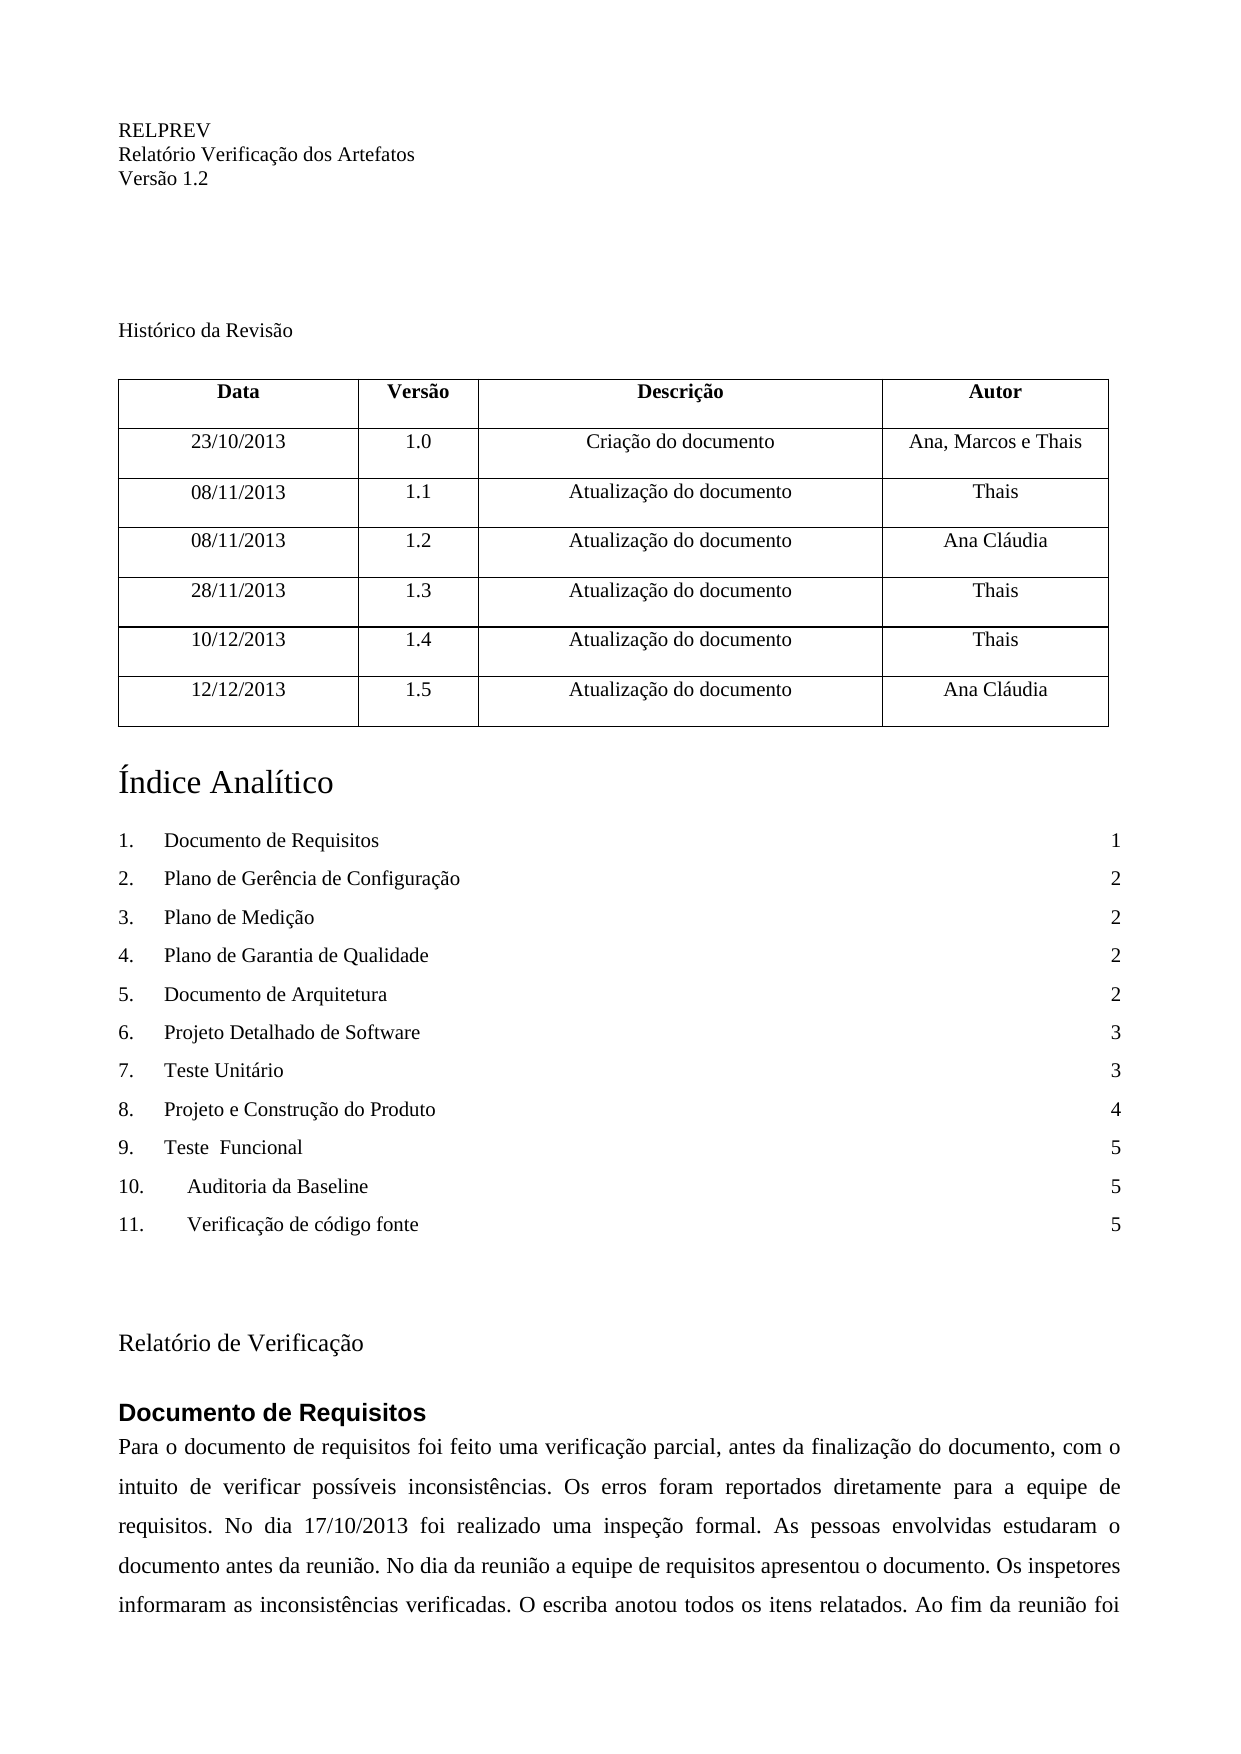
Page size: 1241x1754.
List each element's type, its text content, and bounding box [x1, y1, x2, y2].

text 2. Plano de Gerência de Configuração 2 [118, 863, 1122, 891]
table_cell Atualização do documento [479, 479, 882, 527]
table_cell 1.3 [359, 578, 478, 626]
table_cell 1.2 [359, 528, 478, 577]
text Índice Analítico [118, 763, 1122, 801]
table_cell 10/12/2013 [119, 628, 358, 676]
table_header Descrição [479, 380, 882, 428]
table_cell Thais [883, 479, 1108, 527]
table_header Versão [359, 380, 478, 428]
subtitle Documento de Requisitos [118, 1398, 1122, 1427]
text Relatório Verificação dos Artefatos [118, 142, 1122, 166]
text Relatório de Verificação [118, 1328, 1122, 1357]
text 10. Auditoria da Baseline 5 [118, 1171, 1122, 1199]
text 3. Plano de Medição 2 [118, 902, 1122, 930]
table_cell Ana Cláudia [883, 677, 1108, 726]
table_cell 1.0 [359, 429, 478, 478]
table_cell 28/11/2013 [119, 578, 358, 626]
text 6. Projeto Detalhado de Software 3 [118, 1017, 1122, 1045]
table_cell 08/11/2013 [119, 528, 358, 577]
text 9. Teste Funcional 5 [118, 1132, 1122, 1161]
table_cell 12/12/2013 [119, 677, 358, 726]
table_cell Ana Cláudia [883, 528, 1108, 577]
table_cell Thais [883, 578, 1108, 626]
text Para o documento de requisitos foi feito uma verificação parcial, antes da finalização do documento, com o intuito de verificar possíveis inconsistências. Os erros foram reportados diretamente para a equipe de requisitos. No dia 17/10/2013 foi realizado uma inspeção formal. As pessoas envolvidas estudaram o documento antes da reunião. No dia da reunião a equipe de requisitos apresentou o documento. Os inspetores informaram as inconsistências verificadas. O escriba anotou todos os itens relatados. Ao fim da reunião foi [118, 1433, 1122, 1618]
table_cell Atualização do documento [479, 578, 882, 626]
table_cell Thais [883, 628, 1108, 676]
text 4. Plano de Garantia de Qualidade 2 [118, 940, 1122, 968]
table_cell Atualização do documento [479, 628, 882, 676]
table_cell 1.4 [359, 628, 478, 676]
text Histórico da Revisão [118, 318, 1122, 342]
table_cell 1.1 [359, 479, 478, 527]
text RELPREV [118, 118, 1122, 142]
table_cell 1.5 [359, 677, 478, 726]
table_cell 08/11/2013 [119, 479, 358, 527]
text 8. Projeto e Construção do Produto 4 [118, 1094, 1122, 1122]
table_header Autor [883, 380, 1108, 428]
text 7. Teste Unitário 3 [118, 1056, 1122, 1084]
table_header Data [119, 380, 358, 428]
text Versão 1.2 [118, 166, 1122, 190]
table_cell Ana, Marcos e Thais [883, 429, 1108, 478]
text 5. Documento de Arquitetura 2 [118, 979, 1122, 1007]
table_cell Criação do documento [479, 429, 882, 478]
table_cell 23/10/2013 [119, 429, 358, 478]
text 1. Documento de Requisitos 1 [118, 825, 1122, 853]
table_cell Atualização do documento [479, 677, 882, 726]
table_cell Atualização do documento [479, 528, 882, 577]
text 11. Verificação de código fonte 5 [118, 1209, 1122, 1237]
